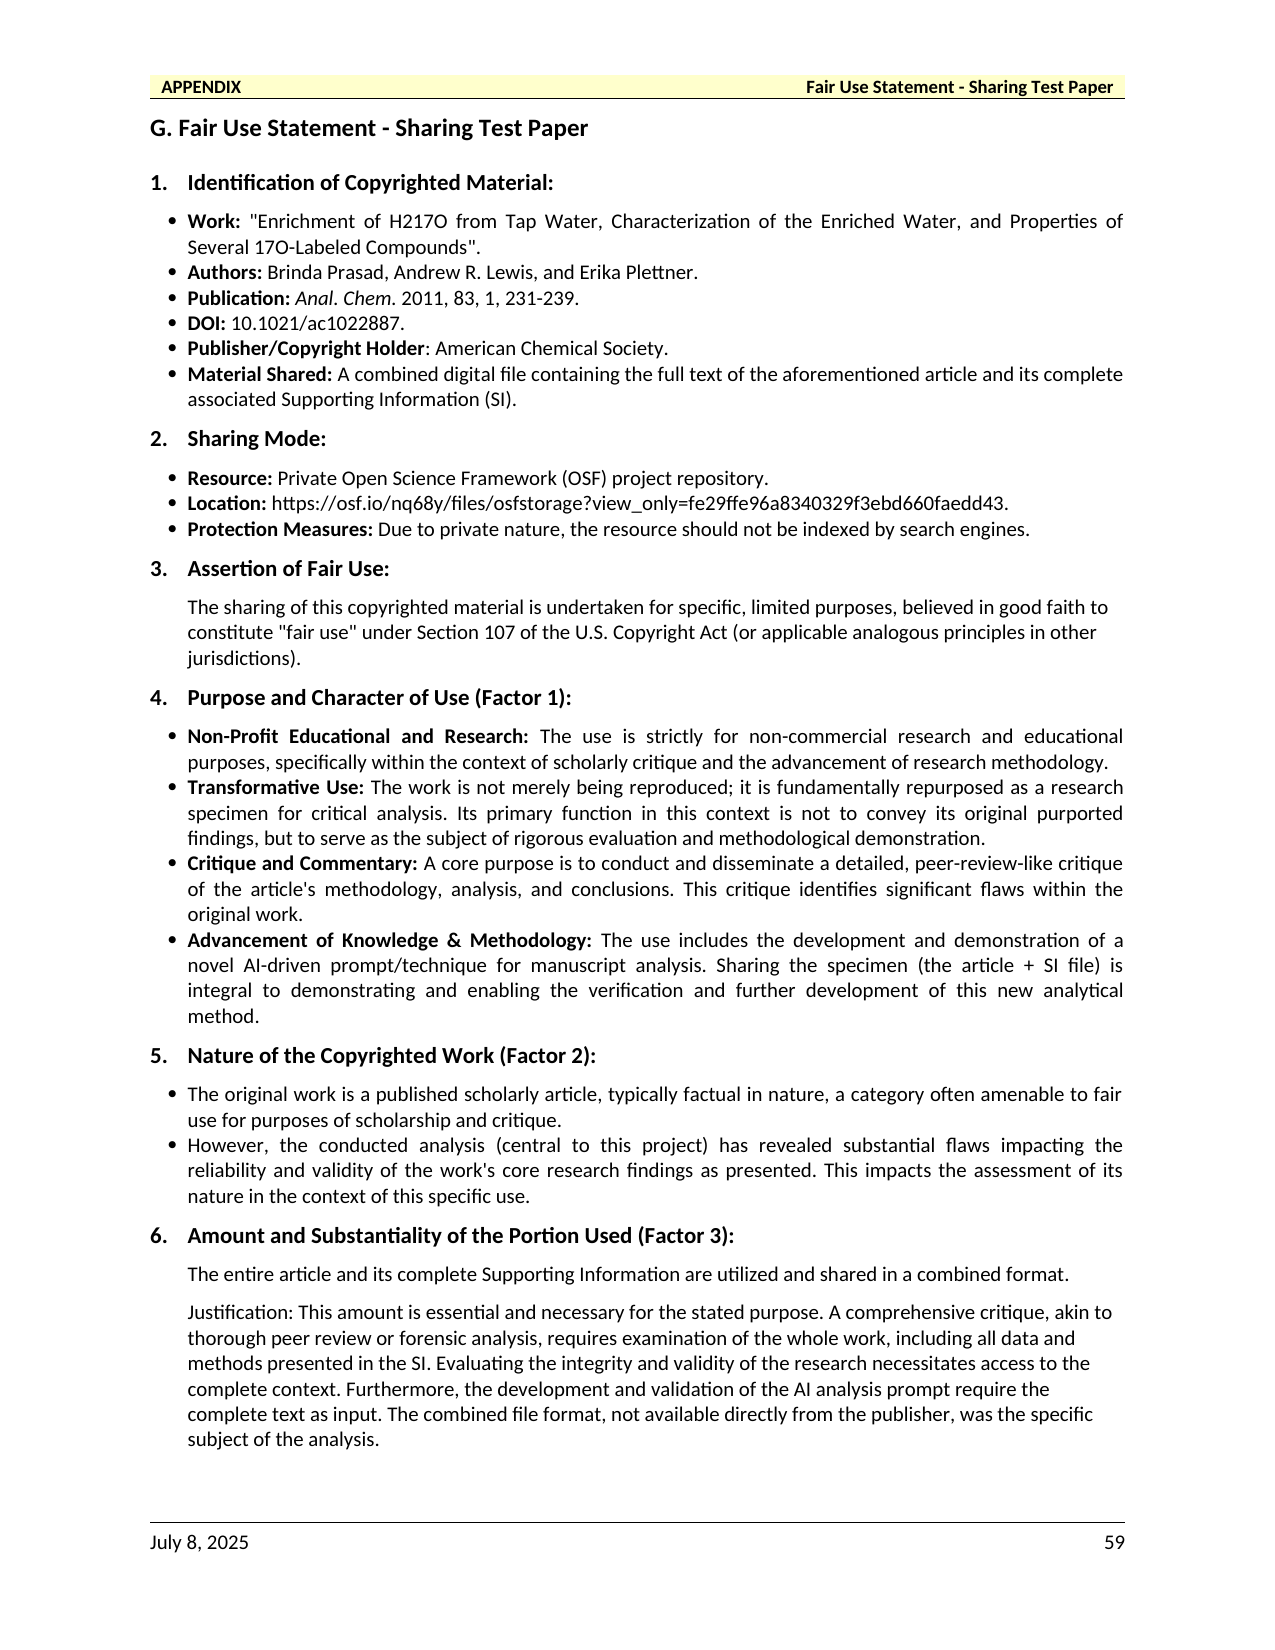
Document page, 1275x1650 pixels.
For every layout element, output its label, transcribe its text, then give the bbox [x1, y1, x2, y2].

list Publisher/Copyright Holder: American Chemical Society. [169, 336, 1125, 361]
subtitle Sharing Mode: [150, 424, 1125, 452]
subtitle Nature of the Copyrighted Work (Factor 2): [150, 1041, 1125, 1069]
list Resource: Private Open Science Framework (OSF) project repository. [169, 465, 1125, 490]
list Material Shared: A combined digital file containing the full text of the aforementioned article and its complete associated Supporting Information (SI). [169, 361, 1125, 412]
subtitle Purpose and Character of Use (Factor 1): [150, 683, 1125, 711]
subtitle Assertion of Fair Use: [150, 554, 1125, 582]
list Authors: Brinda Prasad, Andrew R. Lewis, and Erika Plettner. [169, 259, 1125, 285]
list However, the conducted analysis (central to this project) has revealed substantial flaws impacting the reliability and validity of the work's core research findings as presented. This impacts the assessment of its nature in the context of this specific use. [169, 1132, 1125, 1208]
list Transformative Use: The work is not merely being reproduced; it is fundamentally repurposed as a research specimen for critical analysis. Its primary function in this context is not to convey its original purported findings, but to serve as the subject of rigorous evaluation and methodological demonstration. [169, 774, 1125, 851]
text Justification: This amount is essential and necessary for the stated purpose. A comprehensive critique, akin to thorough peer review or forensic analysis, requires examination of the whole work, including all data and methods presented in the SI. Evaluating the integrity and validity of the research necessitates access to the complete context. Furthermore, the development and validation of the AI analysis prompt require the complete text as input. The combined file format, not available directly from the publisher, was the specific subject of the analysis. [187, 1299, 1125, 1452]
list DOI: 10.1021/ac1022887. [169, 310, 1125, 336]
list Work: "Enrichment of H217O from Tap Water, Characterization of the Enriched Water, and Properties of Several 17O-Labeled Compounds". [169, 208, 1125, 259]
list Location: https://osf.io/nq68y/files/osfstorage?view_only=fe29ffe96a8340329f3ebd660faedd43. [169, 490, 1125, 516]
list Publication: Anal. Chem. 2011, 83, 1, 231-239. [169, 285, 1125, 310]
list Critique and Commentary: A core purpose is to conduct and disseminate a detailed, peer-review-like critique of the article's methodology, analysis, and conclusions. This critique identifies significant flaws within the original work. [169, 851, 1125, 927]
list Protection Measures: Due to private nature, the resource should not be indexed by search engines. [169, 516, 1125, 541]
list Advancement of Knowledge & Methodology: The use includes the development and demonstration of a novel AI-driven prompt/technique for manuscript analysis. Sharing the specimen (the article + SI file) is integral to demonstrating and enabling the verification and further development of this new analytical method. [169, 927, 1125, 1028]
text The entire article and its complete Supporting Information are utilized and shared in a combined format. [187, 1262, 1125, 1287]
subtitle Amount and Substantiality of the Portion Used (Factor 3): [150, 1221, 1125, 1249]
subtitle Identification of Copyrighted Material: [150, 168, 1125, 196]
list Non-Profit Educational and Research: The use is strictly for non-commercial research and educational purposes, specifically within the context of scholarly critique and the advancement of research methodology. [169, 723, 1125, 774]
text The sharing of this copyrighted material is undertaken for specific, limited purposes, believed in good faith to constitute "fair use" under Section 107 of the U.S. Copyright Act (or applicable analogous principles in other jurisdictions). [187, 594, 1125, 670]
subtitle Fair Use Statement - Sharing Test Paper [150, 112, 1125, 143]
list The original work is a published scholarly article, typically factual in nature, a category often amenable to fair use for purposes of scholarship and critique. [169, 1081, 1125, 1132]
